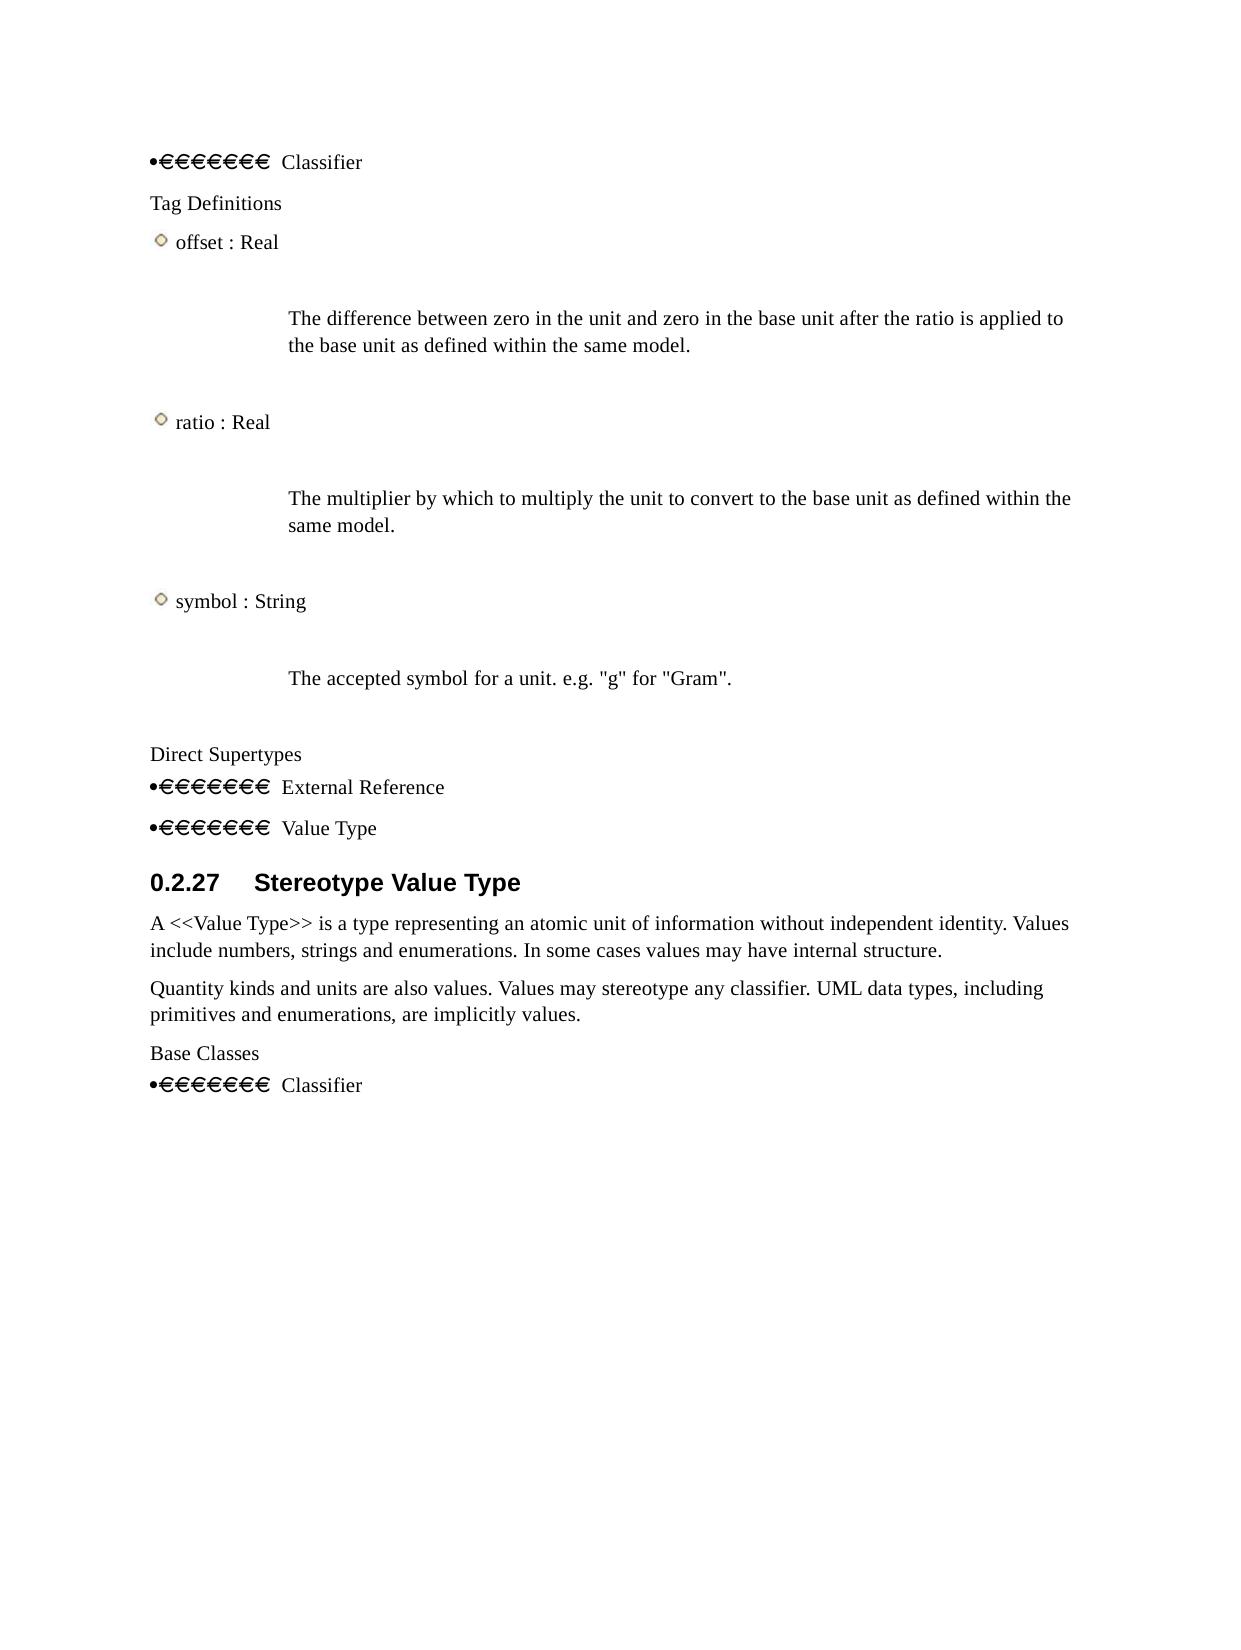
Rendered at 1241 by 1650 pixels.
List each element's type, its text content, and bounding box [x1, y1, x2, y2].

picture [150, 409, 170, 429]
text Direct Supertypes [150, 742, 1090, 766]
text · External Reference [150, 774, 1090, 799]
subtitle Stereotype Value Type [150, 867, 1090, 897]
text · Classifier [150, 1073, 1090, 1097]
text symbol : String [150, 589, 1090, 613]
text Base Classes [150, 1041, 1090, 1064]
text ratio : Real [150, 409, 1090, 433]
text The accepted symbol for a unit. e.g. "g" for "Gram". [288, 666, 1090, 690]
picture [150, 229, 170, 250]
text The multiplier by which to multiply the unit to convert to the base unit as defined within the same model. [288, 486, 1090, 536]
text · Classifier [150, 150, 1090, 174]
picture [150, 588, 170, 609]
text A <<Value Type>> is a type representing an atomic unit of information without independent identity. Values include numbers, strings and enumerations. In some cases values may have internal structure. [150, 911, 1090, 962]
text offset : Real [150, 229, 1090, 254]
text Quantity kinds and units are also values. Values may stereotype any classifier. UML data types, including primitives and enumerations, are implicitly values. [150, 976, 1090, 1026]
text · Value Type [150, 816, 1090, 840]
text Tag Definitions [150, 191, 1090, 215]
text The difference between zero in the unit and zero in the base unit after the ratio is applied to the base unit as defined within the same model. [288, 306, 1090, 357]
